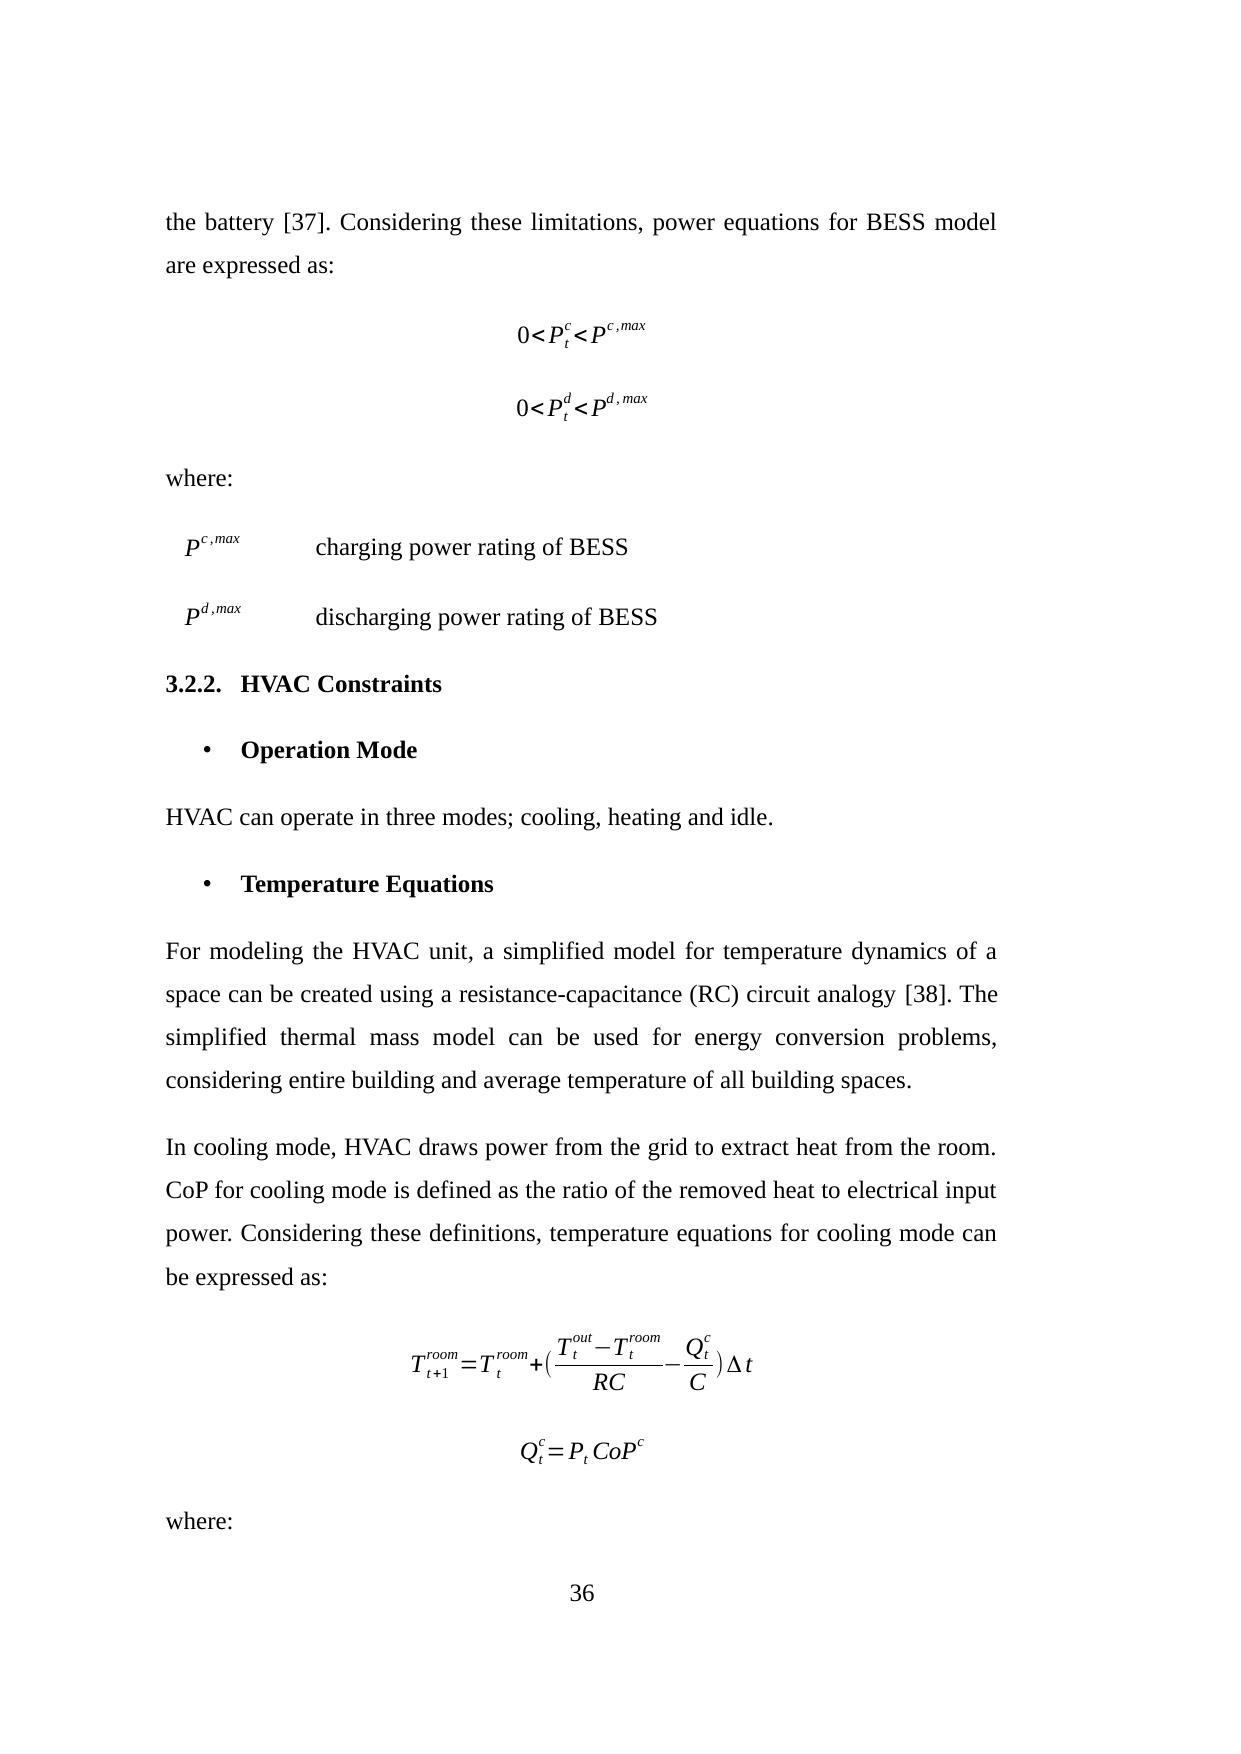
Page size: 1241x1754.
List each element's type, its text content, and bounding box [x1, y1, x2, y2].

list Temperature Equations [203, 869, 998, 898]
text discharging power rating of BESS [165, 599, 998, 631]
text charging power rating of BESS [165, 530, 998, 561]
list Operation Mode [203, 736, 998, 764]
text HVAC can operate in three modes; cooling, heating and idle. [165, 802, 998, 831]
text the battery [37]. Considering these limitations, power equations for BESS model are expressed as: [165, 207, 998, 279]
text where: [165, 463, 998, 492]
text For modeling the HVAC unit, a simplified model for temperature dynamics of a space can be created using a resistance-capacitance (RC) circuit analogy [38]⁠. The simplified thermal mass model can be used for energy conversion problems, considering entire building and average temperature of all building spaces. [165, 936, 998, 1094]
text In cooling mode, HVAC draws power from the grid to extract heat from the room. CoP for cooling mode is defined as the ratio of the removed heat to electrical input power. Considering these definitions, temperature equations for cooling mode can be expressed as: [165, 1132, 998, 1290]
text where: [165, 1506, 998, 1535]
subtitle HVAC Constraints [165, 669, 998, 697]
